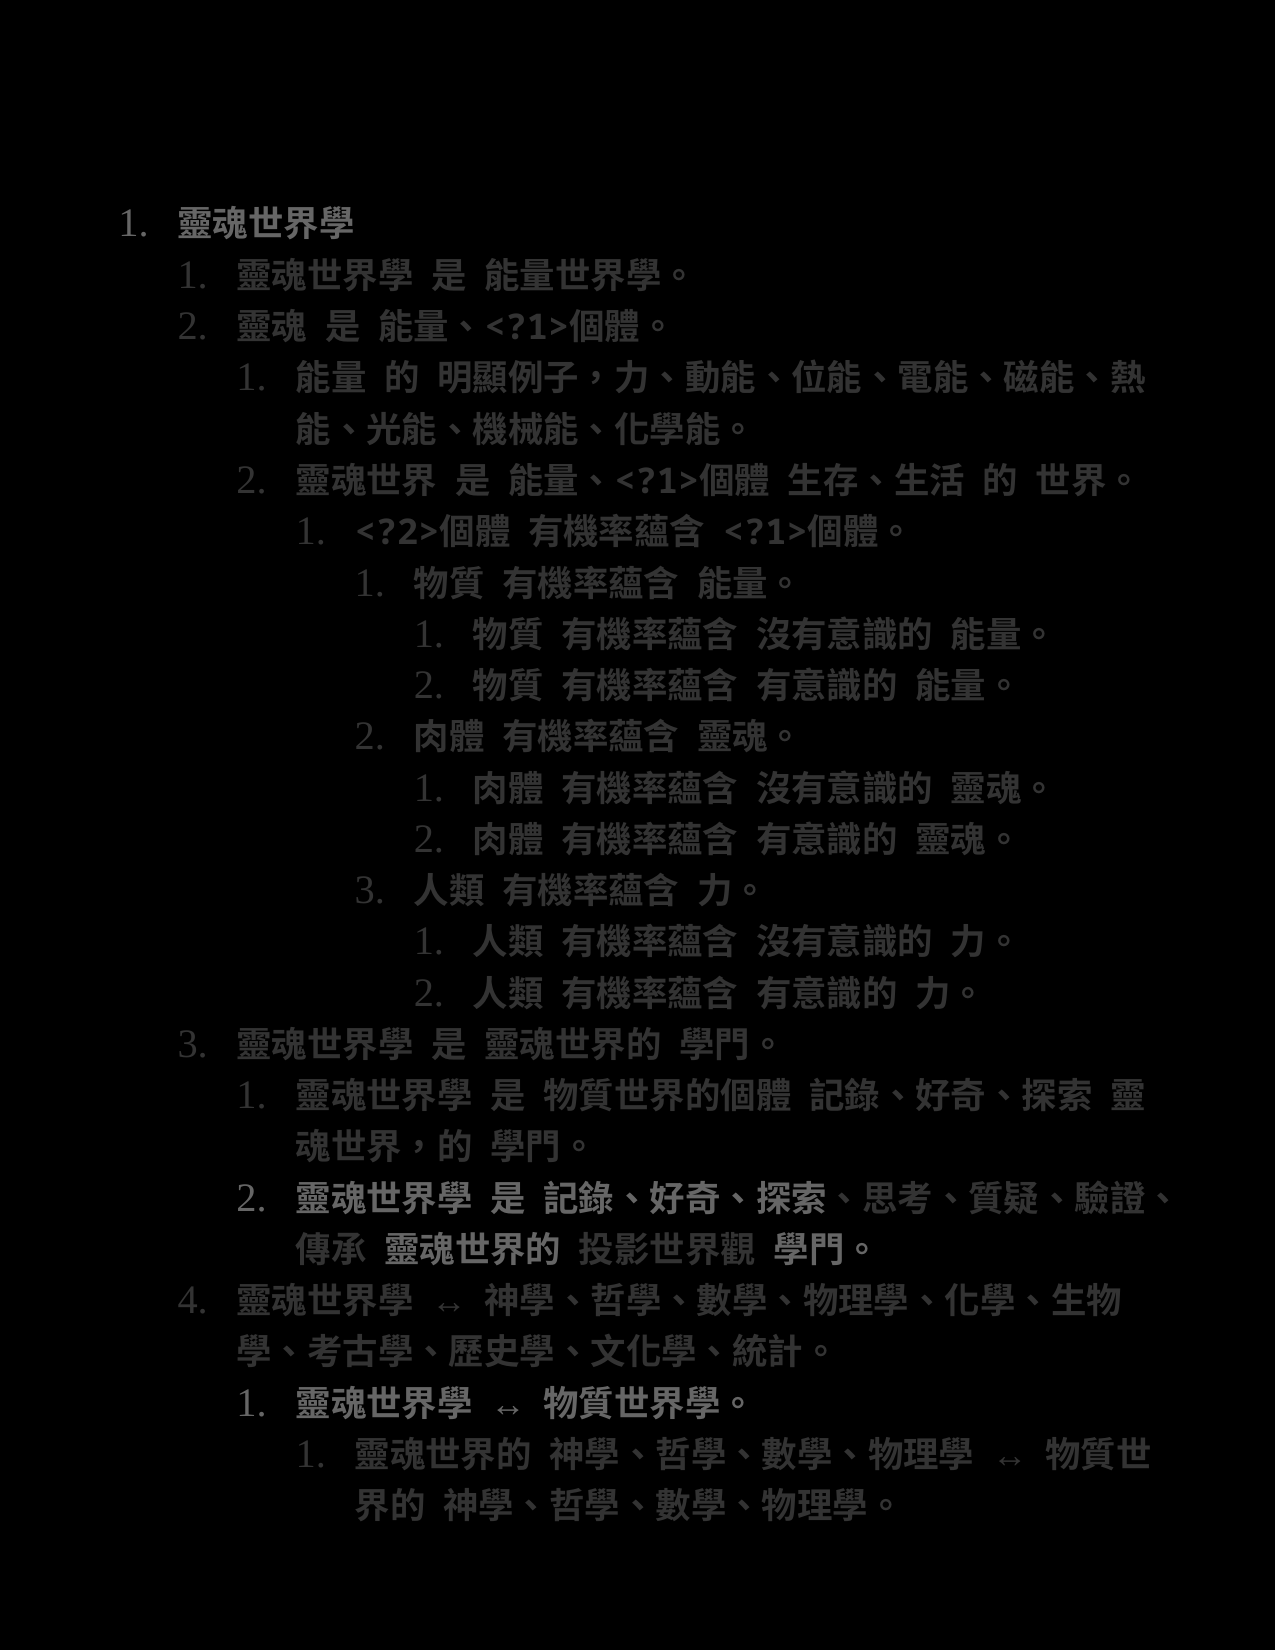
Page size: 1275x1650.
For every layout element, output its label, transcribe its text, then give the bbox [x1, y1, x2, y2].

list 人類 有機率蘊含 力。 [354, 862, 1157, 914]
list 靈魂世界學 是 靈魂世界的 學門。 [177, 1016, 1157, 1067]
list 靈魂世界學 ↔ 神學、哲學、數學、物理學、化學、生物學、考古學、歷史學、文化學、統計。 [177, 1272, 1157, 1375]
list 靈魂世界學 [118, 196, 1157, 247]
list 物質 有機率蘊含 能量。 [354, 555, 1157, 606]
list 靈魂世界學 是 物質世界的個體 記錄、好奇、探索 靈魂世界，的 學門。 [236, 1067, 1157, 1170]
list 人類 有機率蘊含 沒有意識的 力。 [413, 914, 1157, 965]
list 靈魂世界學 是 記錄、好奇、探索、思考、質疑、驗證、傳承 靈魂世界的 投影世界觀 學門。 [236, 1170, 1157, 1272]
list 物質 有機率蘊含 沒有意識的 能量。 [413, 606, 1157, 657]
list 人類 有機率蘊含 有意識的 力。 [413, 965, 1157, 1016]
list 肉體 有機率蘊含 有意識的 靈魂。 [413, 811, 1157, 862]
list 肉體 有機率蘊含 沒有意識的 靈魂。 [413, 760, 1157, 811]
list 能量 的 明顯例子，力、動能、位能、電能、磁能、熱能、光能、機械能、化學能。 [236, 350, 1157, 452]
list 靈魂世界 是 能量、<?1>個體 生存、生活 的 世界。 [236, 452, 1157, 503]
list 靈魂世界的 神學、哲學、數學、物理學 ↔ 物質世界的 神學、哲學、數學、物理學。 [295, 1426, 1157, 1529]
list 物質 有機率蘊含 有意識的 能量。 [413, 657, 1157, 709]
list 靈魂 是 能量、<?1>個體。 [177, 298, 1157, 350]
list 靈魂世界學 是 能量世界學。 [177, 247, 1157, 298]
list <?2>個體 有機率蘊含 <?1>個體。 [295, 503, 1157, 555]
list 靈魂世界學 ↔ 物質世界學。 [236, 1375, 1157, 1426]
list 肉體 有機率蘊含 靈魂。 [354, 709, 1157, 760]
